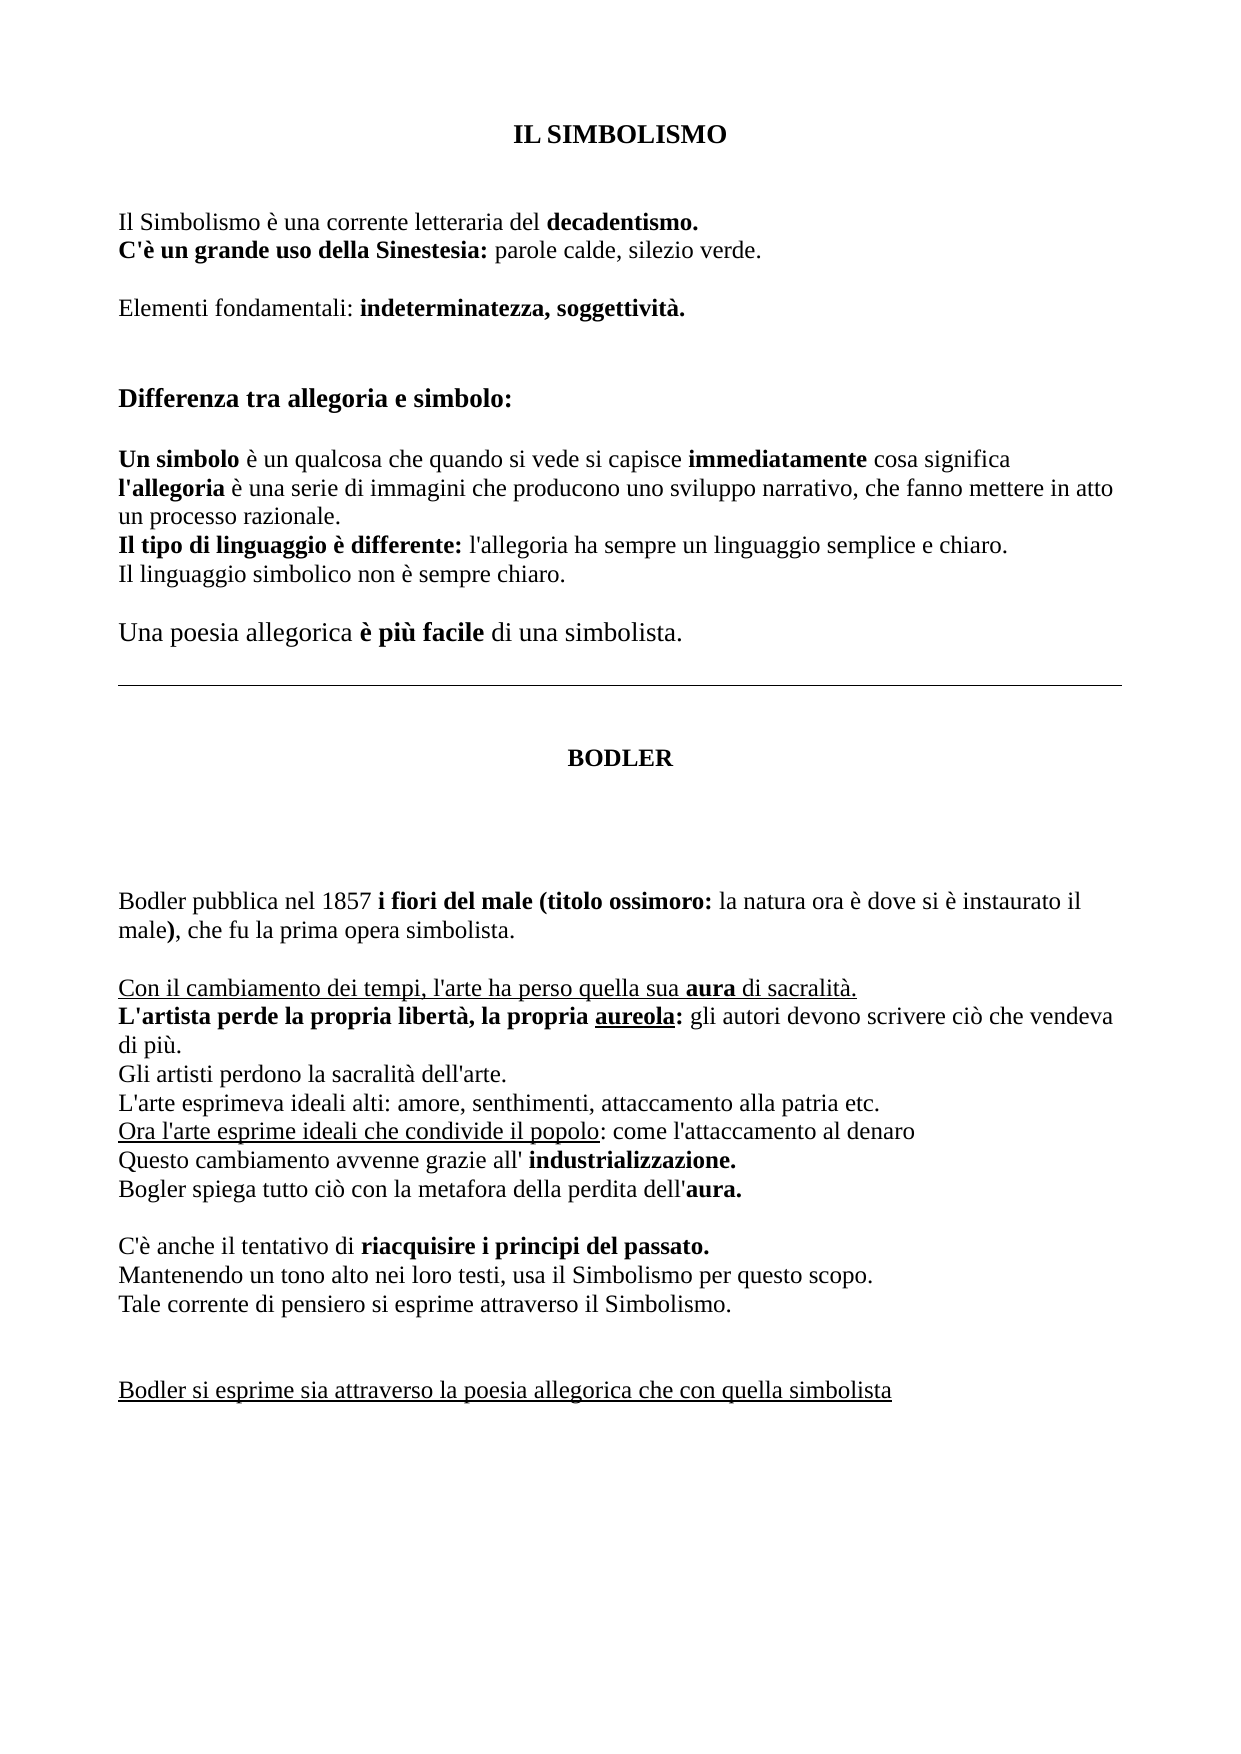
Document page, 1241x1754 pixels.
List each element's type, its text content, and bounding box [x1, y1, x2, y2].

text Differenza tra allegoria e simbolo: [118, 382, 1122, 413]
text BODLER [118, 743, 1122, 771]
text Con il cambiamento dei tempi, l'arte ha perso quella sua aura di sacralità. [118, 973, 1122, 1001]
text C'è anche il tentativo di riacquisire i principi del passato. [118, 1231, 1122, 1260]
text IL SIMBOLISMO [118, 118, 1122, 149]
text Una poesia allegorica è più facile di una simbolista. [118, 616, 1122, 648]
text Ora l'arte esprime ideali che condivide il popolo: come l'attaccamento al denaro [118, 1116, 1122, 1145]
text Il tipo di linguaggio è differente: l'allegoria ha sempre un linguaggio semplice e chiaro. [118, 530, 1122, 559]
text Tale corrente di pensiero si esprime attraverso il Simbolismo. [118, 1289, 1122, 1318]
text C'è un grande uso della Sinestesia: parole calde, silezio verde. [118, 236, 1122, 264]
text Mantenendo un tono alto nei loro testi, usa il Simbolismo per questo scopo. [118, 1260, 1122, 1289]
text Il linguaggio simbolico non è sempre chiaro. [118, 559, 1122, 588]
text L'arte esprimeva ideali alti: amore, senthimenti, attaccamento alla patria etc. [118, 1088, 1122, 1116]
text Questo cambiamento avvenne grazie all' industrializzazione. [118, 1145, 1122, 1174]
text Bogler spiega tutto ciò con la metafora della perdita dell'aura. [118, 1174, 1122, 1203]
text Bodler si esprime sia attraverso la poesia allegorica che con quella simbolista [118, 1375, 1122, 1404]
text l'allegoria è una serie di immagini che producono uno sviluppo narrativo, che fanno mettere in atto un processo razionale. [118, 473, 1122, 530]
text Un simbolo è un qualcosa che quando si vede si capisce immediatamente cosa significa [118, 444, 1122, 473]
text Bodler pubblica nel 1857 i fiori del male (titolo ossimoro: la natura ora è dove si è instaurato il male), che fu la prima opera simbolista. [118, 886, 1122, 944]
text Gli artisti perdono la sacralità dell'arte. [118, 1059, 1122, 1088]
text L'artista perde la propria libertà, la propria aureola: gli autori devono scrivere ciò che vendeva di più. [118, 1001, 1122, 1059]
text Il Simbolismo è una corrente letteraria del decadentismo. [118, 207, 1122, 236]
text Elementi fondamentali: indeterminatezza, soggettività. [118, 293, 1122, 322]
